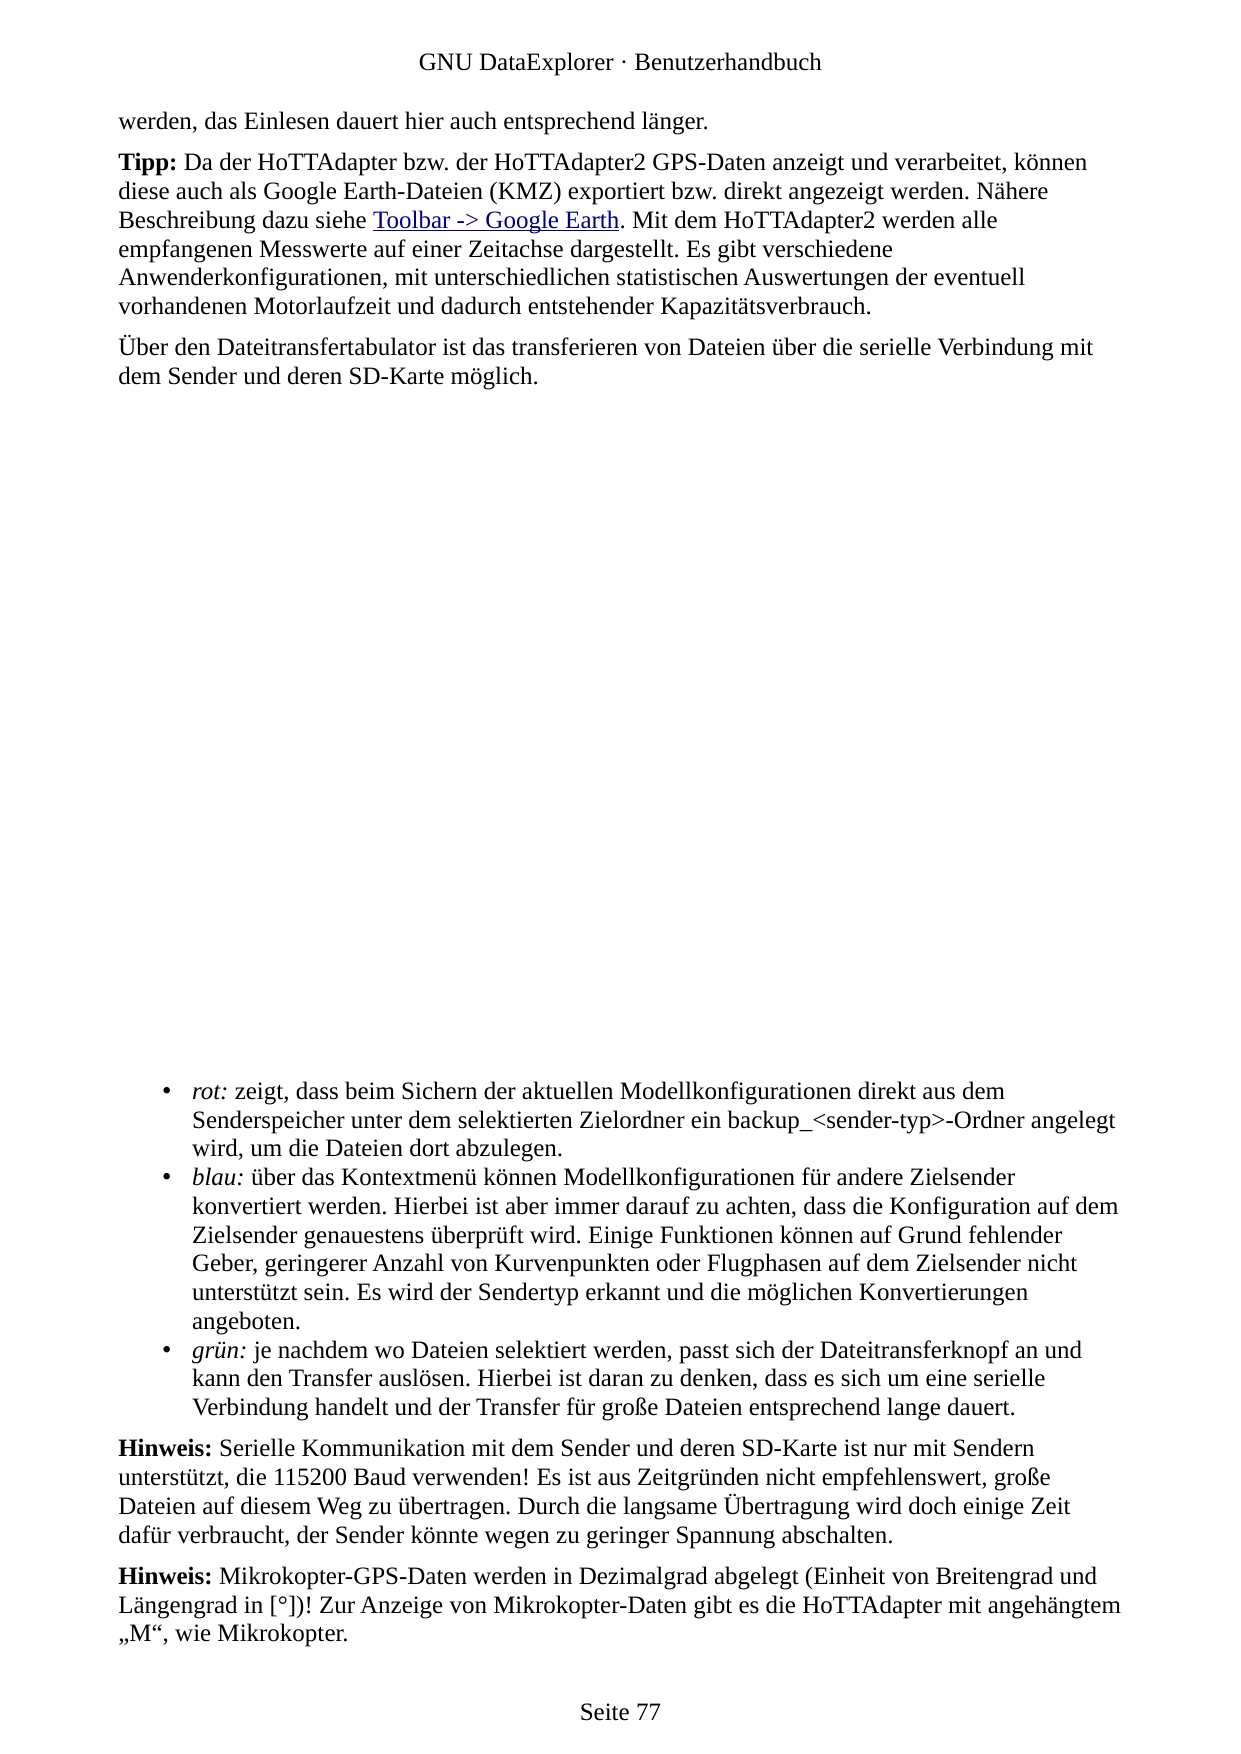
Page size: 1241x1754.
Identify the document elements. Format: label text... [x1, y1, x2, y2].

text Hinweis: Mikrokopter-GPS-Daten werden in Dezimalgrad abgelegt (Einheit von Breitengrad und Längengrad in [°])! Zur Anzeige von Mikrokopter-Daten gibt es die HoTTAdapter mit angehängtem „M“, wie Mikrokopter. [118, 1561, 1122, 1647]
text Über den Dateitransfertabulator ist das transferieren von Dateien über die serielle Verbindung mit dem Sender und deren SD-Karte möglich. [118, 332, 1122, 390]
text werden, das Einlesen dauert hier auch entsprechend länger. [118, 106, 1122, 135]
text Hinweis: Serielle Kommunikation mit dem Sender und deren SD-Karte ist nur mit Sendern unterstützt, die 115200 Baud verwenden! Es ist aus Zeitgründen nicht empfehlenswert, große Dateien auf diesem Weg zu übertragen. Durch die langsame Übertragung wird doch einige Zeit dafür verbraucht, der Sender könnte wegen zu geringer Spannung abschalten. [118, 1433, 1122, 1548]
list rot: zeigt, dass beim Sichern der aktuellen Modellkonfigurationen direkt aus dem Senderspeicher unter dem selektierten Zielordner ein backup_<sender-typ>-Ordner angelegt wird, um die Dateien dort abzulegen. [162, 1076, 1122, 1162]
list blau: über das Kontextmenü können Modellkonfigurationen für andere Zielsender konvertiert werden. Hierbei ist aber immer darauf zu achten, dass die Konfiguration auf dem Zielsender genauestens überprüft wird. Einige Funktionen können auf Grund fehlender Geber, geringerer Anzahl von Kurvenpunkten oder Flugphasen auf dem Zielsender nicht unterstützt sein. Es wird der Sendertyp erkannt und die möglichen Konvertierungen angeboten. [162, 1162, 1122, 1335]
list grün: je nachdem wo Dateien selektiert werden, passt sich der Dateitransferknopf an und kann den Transfer auslösen. Hierbei ist daran zu denken, dass es sich um eine serielle Verbindung handelt und der Transfer für große Dateien entsprechend lange dauert. [162, 1335, 1122, 1421]
text Tipp: Da der HoTTAdapter bzw. der HoTTAdapter2 GPS-Daten anzeigt und verarbeitet, können diese auch als Google Earth-Dateien (KMZ) exportiert bzw. direkt angezeigt werden. Nähere Beschreibung dazu siehe Toolbar -> Google Earth. Mit dem HoTTAdapter2 werden alle empfangenen Messwerte auf einer Zeitachse dargestellt. Es gibt verschiedene Anwenderkonfigurationen, mit unterschiedlichen statistischen Auswertungen der eventuell vorhandenen Motorlaufzeit und dadurch entstehender Kapazitätsverbrauch. [118, 147, 1122, 320]
